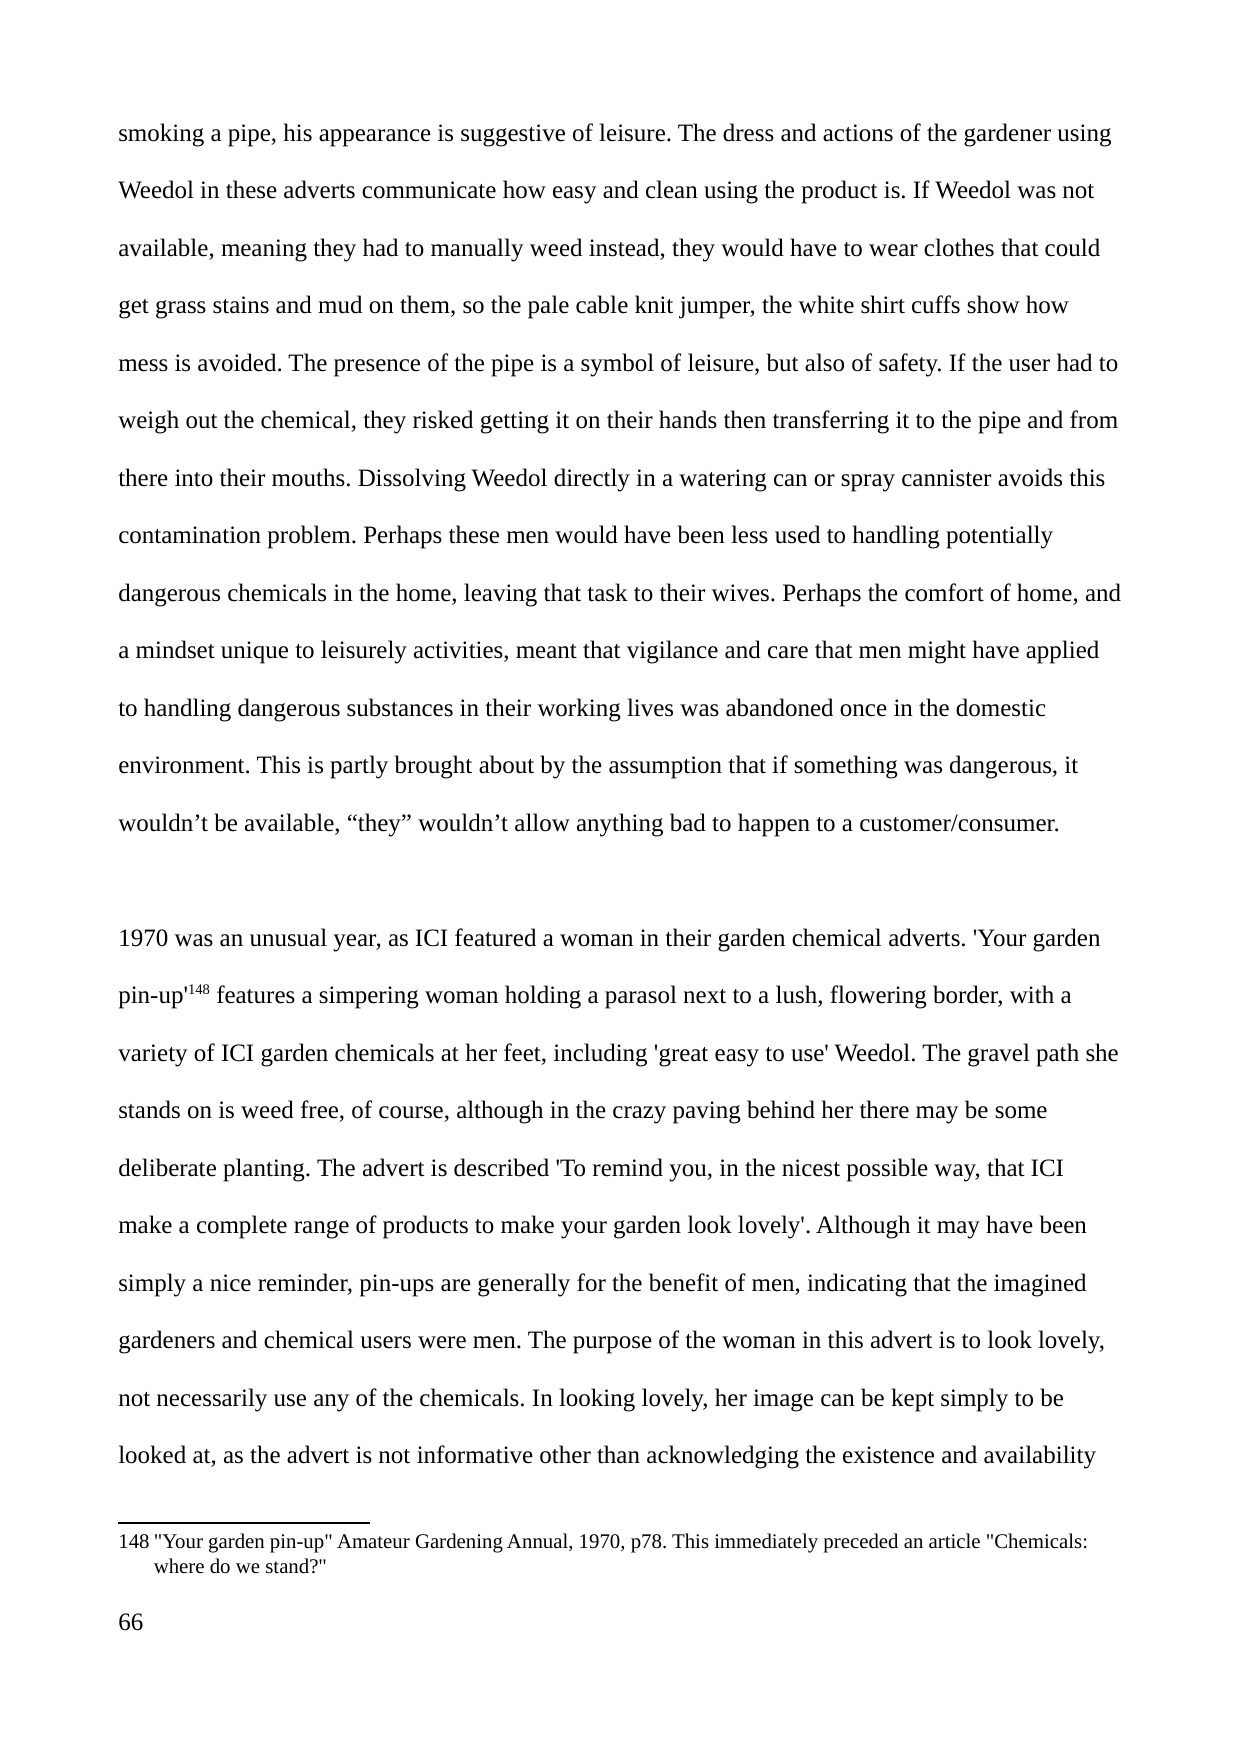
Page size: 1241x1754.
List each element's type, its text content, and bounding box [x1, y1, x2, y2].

text smoking a pipe, his appearance is suggestive of leisure. The dress and actions of the gardener using Weedol in these adverts communicate how easy and clean using the product is. If Weedol was not available, meaning they had to manually weed instead, they would have to wear clothes that could get grass stains and mud on them, so the pale cable knit jumper, the white shirt cuffs show how mess is avoided. The presence of the pipe is a symbol of leisure, but also of safety. If the user had to weigh out the chemical, they risked getting it on their hands then transferring it to the pipe and from there into their mouths. Dissolving Weedol directly in a watering can or spray cannister avoids this contamination problem. Perhaps these men would have been less used to handling potentially dangerous chemicals in the home, leaving that task to their wives. Perhaps the comfort of home, and a mindset unique to leisurely activities, meant that vigilance and care that men might have applied to handling dangerous substances in their working lives was abandoned once in the domestic environment. This is partly brought about by the assumption that if something was dangerous, it wouldn’t be available, “they” wouldn’t allow anything bad to happen to a customer/consumer. [118, 118, 1122, 837]
text "Your garden pin-up" Amateur Gardening Annual, 1970, p78. This immediately preceded an article "Chemicals: where do we stand?" [118, 1529, 1122, 1578]
text 1970 was an unusual year, as ICI featured a woman in their garden chemical adverts. 'Your garden pin-up' features a simpering woman holding a parasol next to a lush, flowering border, with a variety of ICI garden chemicals at her feet, including 'great easy to use' Weedol. The gravel path she stands on is weed free, of course, although in the crazy paving behind her there may be some deliberate planting. The advert is described 'To remind you, in the nicest possible way, that ICI make a complete range of products to make your garden look lovely'. Although it may have been simply a nice reminder, pin-ups are generally for the benefit of men, indicating that the imagined gardeners and chemical users were men. The purpose of the woman in this advert is to look lovely, not necessarily use any of the chemicals. In looking lovely, her image can be kept simply to be looked at, as the advert is not informative other than acknowledging the existence and availability [118, 923, 1122, 1469]
